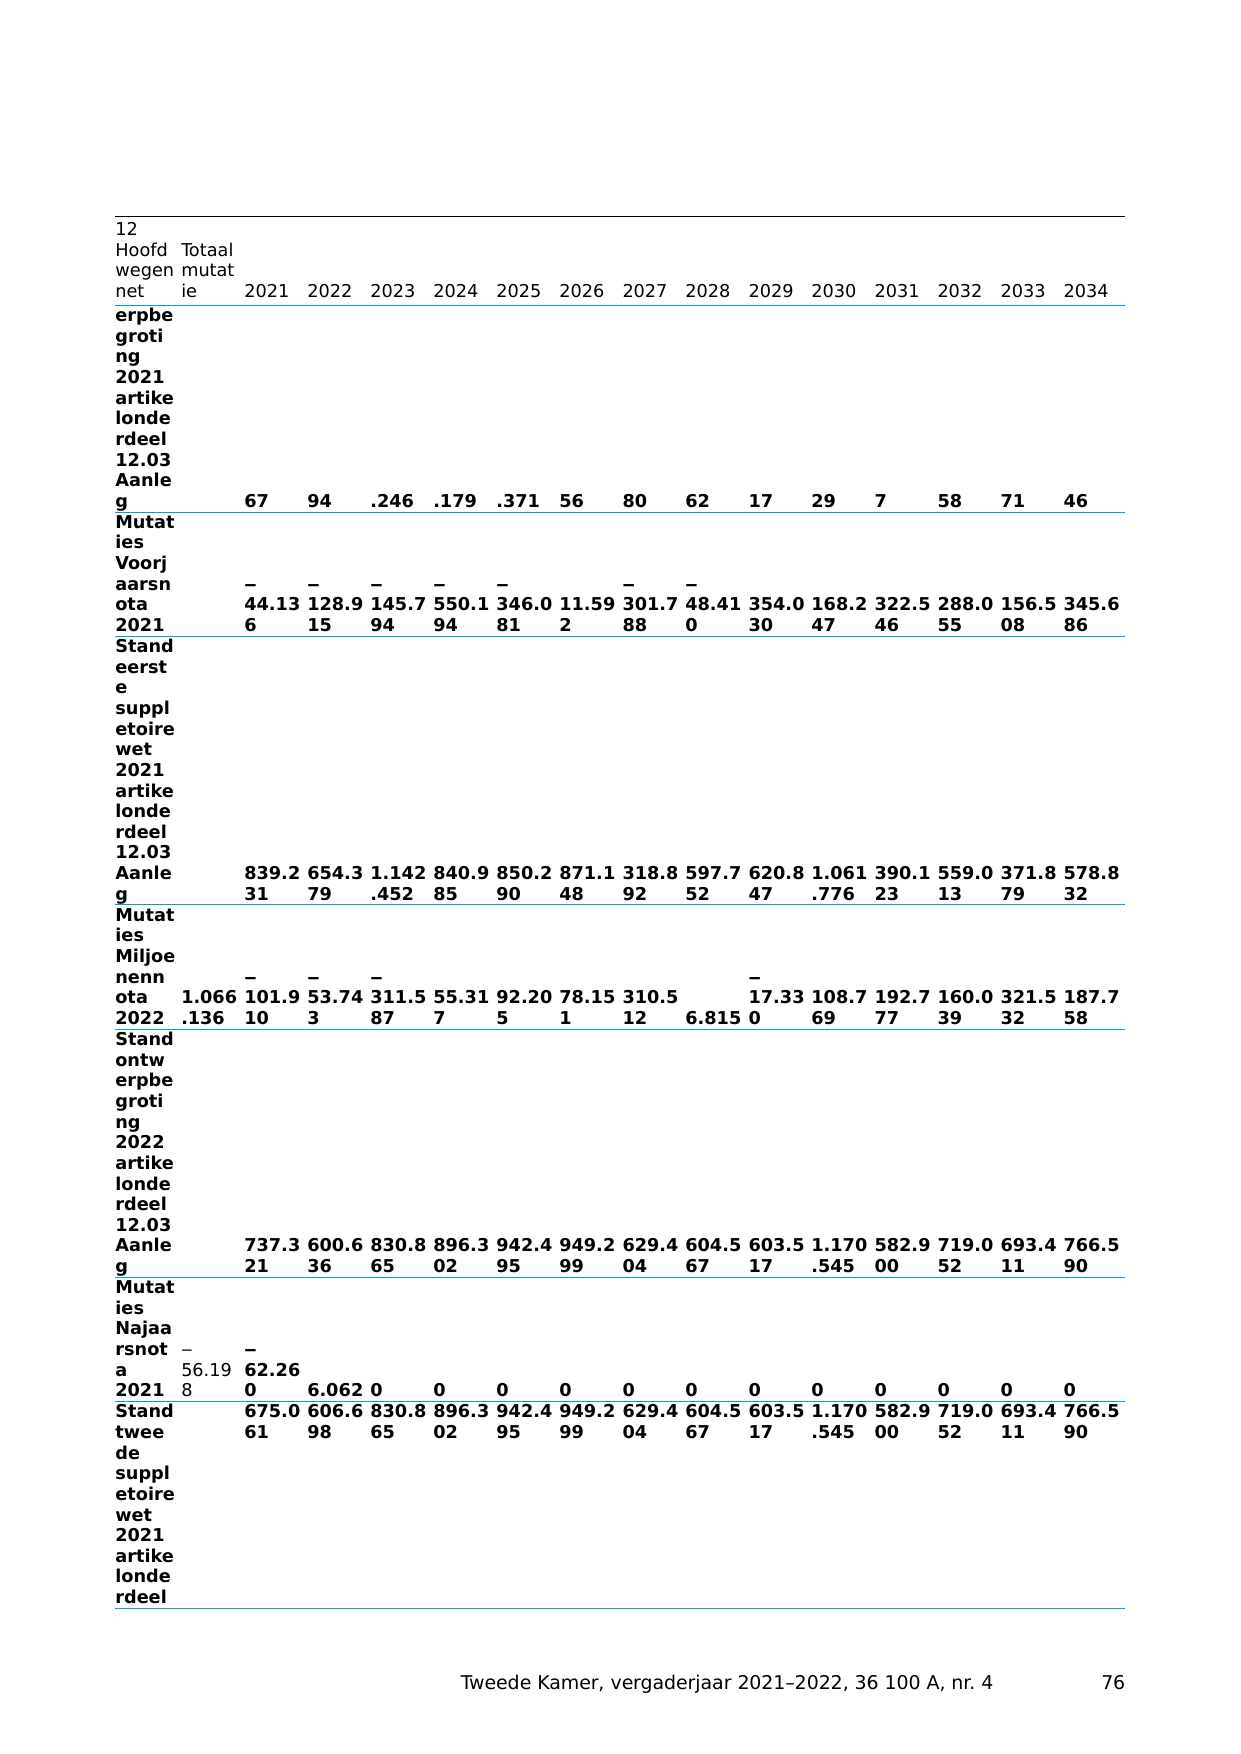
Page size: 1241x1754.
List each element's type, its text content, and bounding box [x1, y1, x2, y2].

table_cell ‒ 128.915 [304, 513, 367, 636]
table_cell Mutaties Voorjaarsnota 2021 [115, 513, 178, 636]
table_cell 71 [998, 306, 1060, 511]
table_cell 11.592 [556, 513, 619, 636]
table_cell 629.404 [619, 1030, 682, 1277]
table_cell Stand ontwerpbegroting 2022 artikelonderdeel 12.03 Aanleg [115, 1030, 178, 1277]
table_cell 0 [430, 1278, 493, 1401]
table_cell [178, 637, 241, 904]
table_cell 168.247 [808, 513, 871, 636]
table_cell 94 [304, 306, 367, 511]
table_cell 2024 [430, 217, 493, 304]
table_cell 2021 [241, 217, 304, 304]
table_cell 578.832 [1060, 637, 1125, 904]
table_cell 2032 [934, 217, 997, 304]
table_cell 766.590 [1060, 1030, 1125, 1277]
table_cell ‒ 301.788 [619, 513, 682, 636]
table_cell 62 [682, 306, 745, 511]
table_cell Mutaties Miljoenennota 2022 [115, 905, 178, 1028]
table_cell 942.495 [493, 1402, 556, 1608]
table_cell [178, 1030, 241, 1277]
table_cell 840.985 [430, 637, 493, 904]
table_cell 675.061 [241, 1402, 304, 1608]
table_cell 55.317 [430, 905, 493, 1028]
table_cell ‒ 44.136 [241, 513, 304, 636]
table_cell Totaal mutatie [178, 217, 241, 304]
table_cell 46 [1060, 306, 1125, 511]
table_cell 2029 [745, 217, 808, 304]
table_cell 2028 [682, 217, 745, 304]
table_cell 318.892 [619, 637, 682, 904]
table_cell ‒ 53.743 [304, 905, 367, 1028]
table_cell 1.142.452 [367, 637, 430, 904]
table_cell 192.777 [871, 905, 934, 1028]
table_cell 604.567 [682, 1030, 745, 1277]
table_cell .371 [493, 306, 556, 511]
table_cell 0 [619, 1278, 682, 1401]
table_cell 58 [934, 306, 997, 511]
table_cell 896.302 [430, 1402, 493, 1608]
table_cell 0 [745, 1278, 808, 1401]
table_cell 693.411 [998, 1402, 1060, 1608]
table_cell Stand tweede suppletoire wet 2021 artikelonderdeel [115, 1402, 178, 1608]
table_cell 0 [1060, 1278, 1125, 1401]
table_cell 654.379 [304, 637, 367, 904]
table_cell ‒ 17.330 [745, 905, 808, 1028]
table_cell ‒ 346.081 [493, 513, 556, 636]
table_cell ‒ 56.198 [178, 1278, 241, 1401]
table_cell 6.062 [304, 1278, 367, 1401]
table_cell 1.170.545 [808, 1402, 871, 1608]
table_cell 29 [808, 306, 871, 511]
table_cell 606.698 [304, 1402, 367, 1608]
table_cell 80 [619, 306, 682, 511]
table_cell ‒ 62.260 [241, 1278, 304, 1401]
table_cell 693.411 [998, 1030, 1060, 1277]
table_cell 1.170.545 [808, 1030, 871, 1277]
table_cell 0 [367, 1278, 430, 1401]
table_cell 0 [934, 1278, 997, 1401]
table_cell ‒ 550.194 [430, 513, 493, 636]
table_cell .246 [367, 306, 430, 511]
table_cell 600.636 [304, 1030, 367, 1277]
table_cell .179 [430, 306, 493, 511]
table_header Tabel 7 Artikel 17 Megaprojecten verkeer en vervoer [115, 191, 1125, 216]
table_cell 322.546 [871, 513, 934, 636]
table_cell 6.815 [682, 905, 745, 1028]
table_cell 160.039 [934, 905, 997, 1028]
table_cell [178, 513, 241, 636]
table_cell 830.865 [367, 1030, 430, 1277]
table_cell 0 [998, 1278, 1060, 1401]
table_cell 78.151 [556, 905, 619, 1028]
table_cell ‒ 101.910 [241, 905, 304, 1028]
table_cell 2023 [367, 217, 430, 304]
table_cell 2031 [871, 217, 934, 304]
table_cell 629.404 [619, 1402, 682, 1608]
table_cell 2026 [556, 217, 619, 304]
table_cell Mutaties Najaarsnota 2021 [115, 1278, 178, 1401]
table_cell 7 [871, 306, 934, 511]
table_cell ‒ 311.587 [367, 905, 430, 1028]
table_cell 2027 [619, 217, 682, 304]
table_cell 839.231 [241, 637, 304, 904]
table_cell 2030 [808, 217, 871, 304]
table_cell 321.532 [998, 905, 1060, 1028]
table_cell 942.495 [493, 1030, 556, 1277]
table_cell 0 [682, 1278, 745, 1401]
table_cell 871.148 [556, 637, 619, 904]
table_cell 2022 [304, 217, 367, 304]
table_cell 156.508 [998, 513, 1060, 636]
table_cell ‒ 145.794 [367, 513, 430, 636]
table_cell 288.055 [934, 513, 997, 636]
table_cell 354.030 [745, 513, 808, 636]
table_cell 949.299 [556, 1402, 619, 1608]
table_cell 17 [745, 306, 808, 511]
table_cell 603.517 [745, 1030, 808, 1277]
table_cell 582.900 [871, 1030, 934, 1277]
table_cell 719.052 [934, 1402, 997, 1608]
table_cell 2033 [998, 217, 1060, 304]
table_cell 390.123 [871, 637, 934, 904]
table_cell 766.590 [1060, 1402, 1125, 1608]
table_cell erpbegroting 2021 artikelonderdeel 12.03 Aanleg [115, 306, 178, 511]
table_cell 582.900 [871, 1402, 934, 1608]
table_cell 371.879 [998, 637, 1060, 904]
table_cell Stand eerste suppletoire wet 2021 artikelonderdeel 12.03 Aanleg [115, 637, 178, 904]
table_cell 1.061.776 [808, 637, 871, 904]
table_cell 559.013 [934, 637, 997, 904]
table_cell 620.847 [745, 637, 808, 904]
table_cell 310.512 [619, 905, 682, 1028]
table_cell 92.205 [493, 905, 556, 1028]
table_cell [178, 1402, 241, 1608]
table_cell 0 [556, 1278, 619, 1401]
table_cell 108.769 [808, 905, 871, 1028]
table_cell 603.517 [745, 1402, 808, 1608]
table_cell [178, 306, 241, 511]
table_cell 56 [556, 306, 619, 511]
table_cell 597.752 [682, 637, 745, 904]
table_cell 604.567 [682, 1402, 745, 1608]
table_cell 719.052 [934, 1030, 997, 1277]
table_cell 0 [871, 1278, 934, 1401]
table_cell 2034 [1060, 217, 1125, 304]
table_cell 1.066.136 [178, 905, 241, 1028]
table_cell 187.758 [1060, 905, 1125, 1028]
table_cell 345.686 [1060, 513, 1125, 636]
table_cell 896.302 [430, 1030, 493, 1277]
table_cell 737.321 [241, 1030, 304, 1277]
table_cell 12 Hoofdwegennet [115, 217, 178, 304]
table_cell 949.299 [556, 1030, 619, 1277]
table_cell 67 [241, 306, 304, 511]
table_cell 850.290 [493, 637, 556, 904]
table_cell 830.865 [367, 1402, 430, 1608]
table_cell 0 [493, 1278, 556, 1401]
table_cell 2025 [493, 217, 556, 304]
table_cell 0 [808, 1278, 871, 1401]
table_cell ‒ 48.410 [682, 513, 745, 636]
